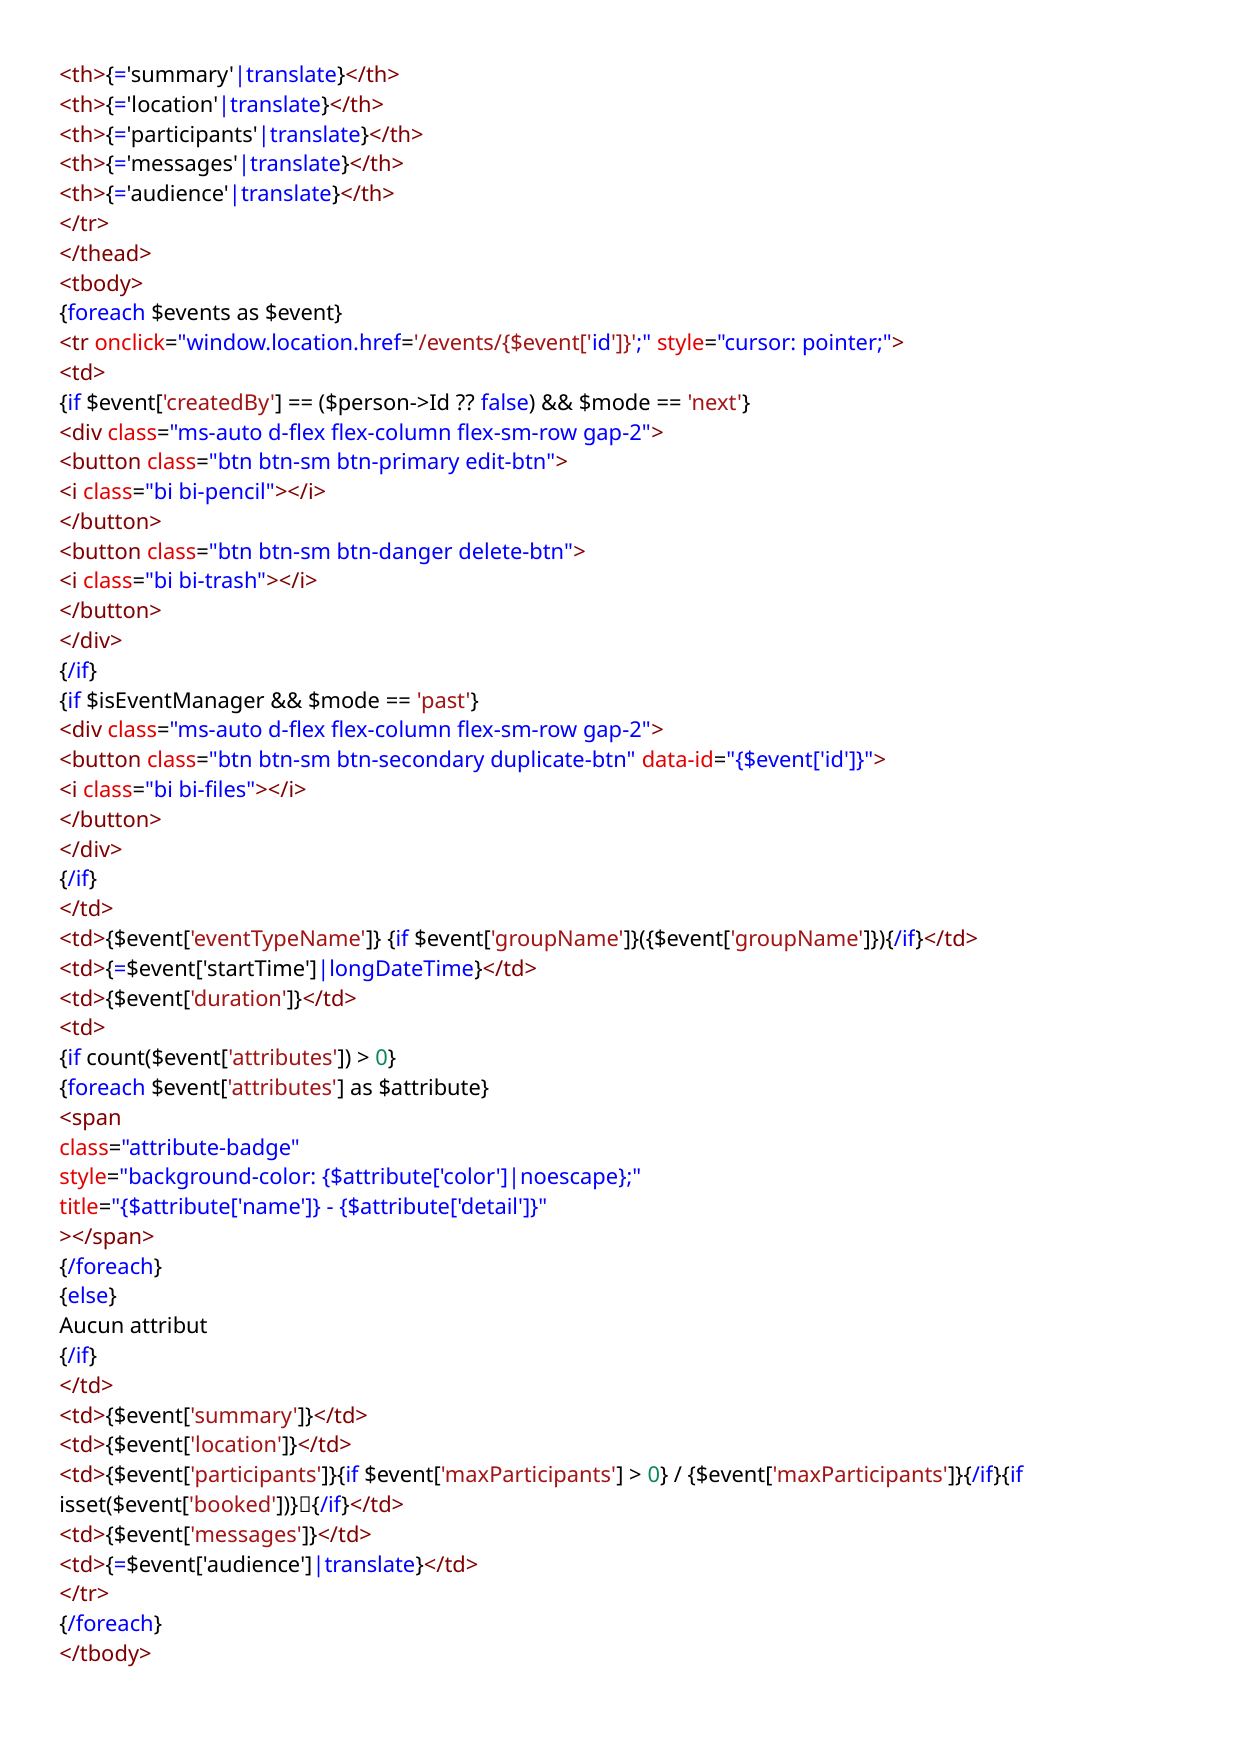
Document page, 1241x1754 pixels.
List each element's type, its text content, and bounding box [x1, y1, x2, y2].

text <button class="btn btn-sm btn-secondary duplicate-btn" data-id="{$event['id']}"> [59, 744, 1181, 774]
text </button> [59, 804, 1181, 834]
text <span [59, 1102, 1181, 1132]
text style="background-color: {$attribute['color']|noescape};" [59, 1161, 1181, 1191]
text <button class="btn btn-sm btn-primary edit-btn"> [59, 446, 1181, 476]
text {/if} [59, 863, 1181, 893]
text {if $event['createdBy'] == ($person->Id ?? false) && $mode == 'next'} [59, 387, 1181, 417]
text </tr> [59, 208, 1181, 238]
text <th>{='participants'|translate}</th> [59, 119, 1181, 148]
text Aucun attribut [59, 1310, 1181, 1340]
text <i class="bi bi-files"></i> [59, 774, 1181, 804]
text </td> [59, 893, 1181, 923]
text {else} [59, 1281, 1181, 1310]
text {foreach $events as $event} [59, 297, 1181, 327]
text <td>{=$event['startTime']|longDateTime}</td> [59, 953, 1181, 983]
text </button> [59, 595, 1181, 625]
text {foreach $event['attributes'] as $attribute} [59, 1072, 1181, 1102]
text {if count($event['attributes']) > 0} [59, 1042, 1181, 1072]
text <th>{='location'|translate}</th> [59, 89, 1181, 119]
text <th>{='audience'|translate}</th> [59, 178, 1181, 208]
text </div> [59, 834, 1181, 863]
text <td>{$event['location']}</td> [59, 1429, 1181, 1459]
text <td>{$event['participants']}{if $event['maxParticipants'] > 0} / {$event['maxParticipants']}{/if}{if isset($event['booked'])}👤{/if}</td> [59, 1459, 1181, 1519]
text </td> [59, 1370, 1181, 1400]
text title="{$attribute['name']} - {$attribute['detail']}" [59, 1191, 1181, 1221]
text {/if} [59, 655, 1181, 685]
text </tbody> [59, 1638, 1181, 1668]
text </button> [59, 506, 1181, 536]
text {/foreach} [59, 1608, 1181, 1638]
text <td>{$event['eventTypeName']} {if $event['groupName']}({$event['groupName']}){/if}</td> [59, 923, 1181, 953]
text <td>{$event['summary']}</td> [59, 1400, 1181, 1429]
text </div> [59, 625, 1181, 655]
text <i class="bi bi-pencil"></i> [59, 476, 1181, 506]
text <tr onclick="window.location.href='/events/{$event['id']}';" style="cursor: pointer;"> [59, 327, 1181, 357]
text <td> [59, 1012, 1181, 1042]
text <td> [59, 357, 1181, 387]
text </tr> [59, 1578, 1181, 1608]
text <div class="ms-auto d-flex flex-column flex-sm-row gap-2"> [59, 417, 1181, 446]
text <th>{='messages'|translate}</th> [59, 148, 1181, 178]
text class="attribute-badge" [59, 1132, 1181, 1161]
text {if $isEventManager && $mode == 'past'} [59, 685, 1181, 714]
text <td>{=$event['audience']|translate}</td> [59, 1549, 1181, 1578]
text <th>{='summary'|translate}</th> [59, 59, 1181, 89]
text <td>{$event['messages']}</td> [59, 1519, 1181, 1549]
text </thead> [59, 238, 1181, 268]
text ></span> [59, 1221, 1181, 1251]
text <i class="bi bi-trash"></i> [59, 566, 1181, 595]
text {/if} [59, 1340, 1181, 1370]
text <td>{$event['duration']}</td> [59, 983, 1181, 1012]
text <button class="btn btn-sm btn-danger delete-btn"> [59, 536, 1181, 566]
text {/foreach} [59, 1251, 1181, 1281]
text <tbody> [59, 268, 1181, 297]
text <div class="ms-auto d-flex flex-column flex-sm-row gap-2"> [59, 714, 1181, 744]
